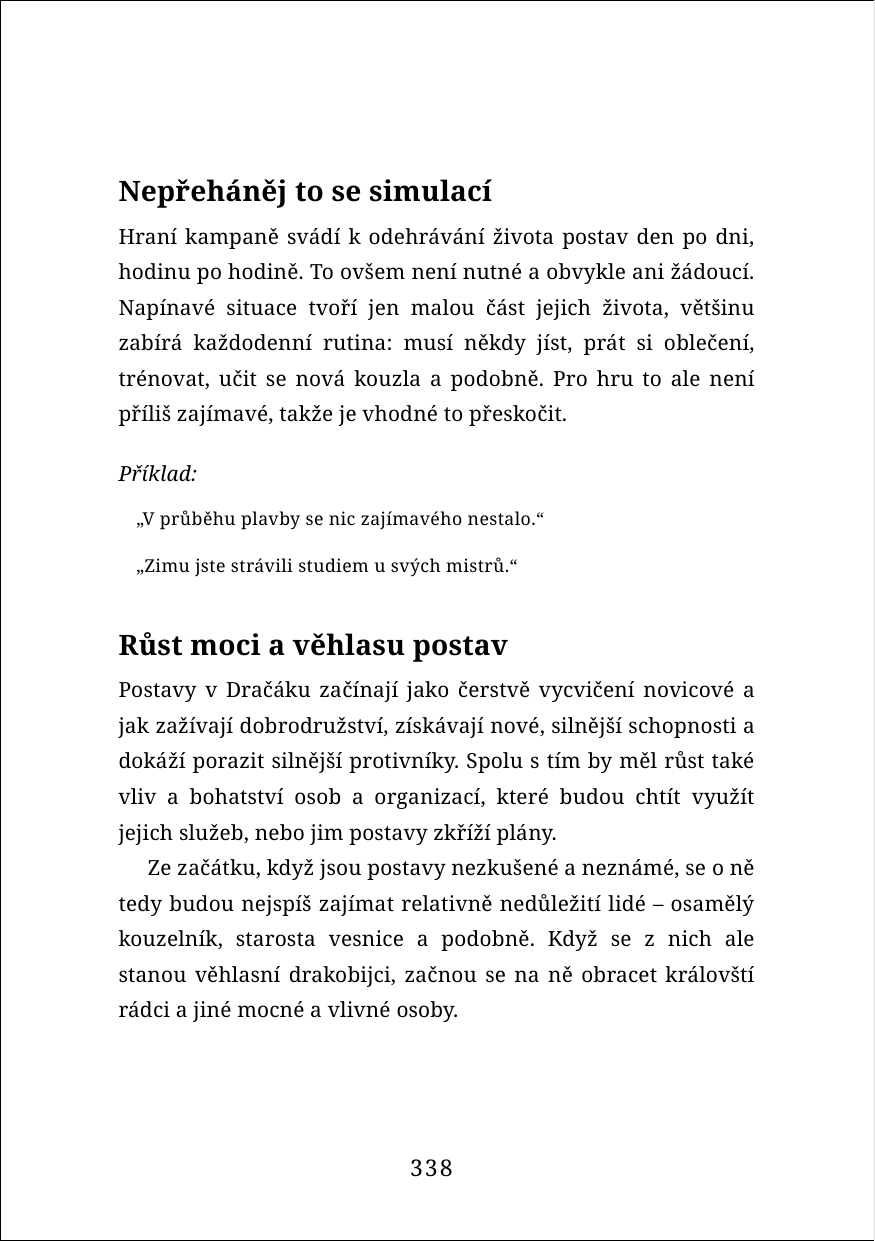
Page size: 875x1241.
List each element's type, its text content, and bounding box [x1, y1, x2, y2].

subtitle Nepřeháněj to se simulací [118, 172, 756, 210]
subtitle Růst moci a věhlasu postav [118, 625, 756, 664]
text Postavy v Dračáku začínají jako čerstvě vycvičení novicové a jak zažívají dobrodružství, získávají nové, silnější schopnosti a dokáží porazit silnější protivníky. Spolu s tím by měl růst také vliv a bohatství osob a organizací, které budou chtít využít jejich služeb, nebo jim postavy zkříží plány. Ze začátku, když jsou postavy nezkušené a neznámé, se o ně tedy budou nejspíš zajímat relativně nedůležití lidé – osamělý kouzelník, starosta vesnice a podobně. Když se z nich ale stanou věhlasní drakobijci, začnou se na ně obracet královští rádci a jiné mocné a vlivné osoby. [118, 676, 756, 1024]
text „V průběhu plavby se nic zajímavého nestalo.“ [136, 506, 756, 530]
text Příklad: [118, 459, 756, 487]
text „Zimu jste strávili studiem u svých mistrů.“ [136, 554, 756, 578]
text Hraní kampaně svádí k odehrávání života postav den po dni, hodinu po hodině. To ovšem není nutné a obvykle ani žádoucí. Napínavé situace tvoří jen malou část jejich života, většinu zabírá každodenní rutina: musí někdy jíst, prát si oblečení, trénovat, učit se nová kouzla a podobně. Pro hru to ale není příliš zajímavé, takže je vhodné to přeskočit. [118, 222, 756, 428]
